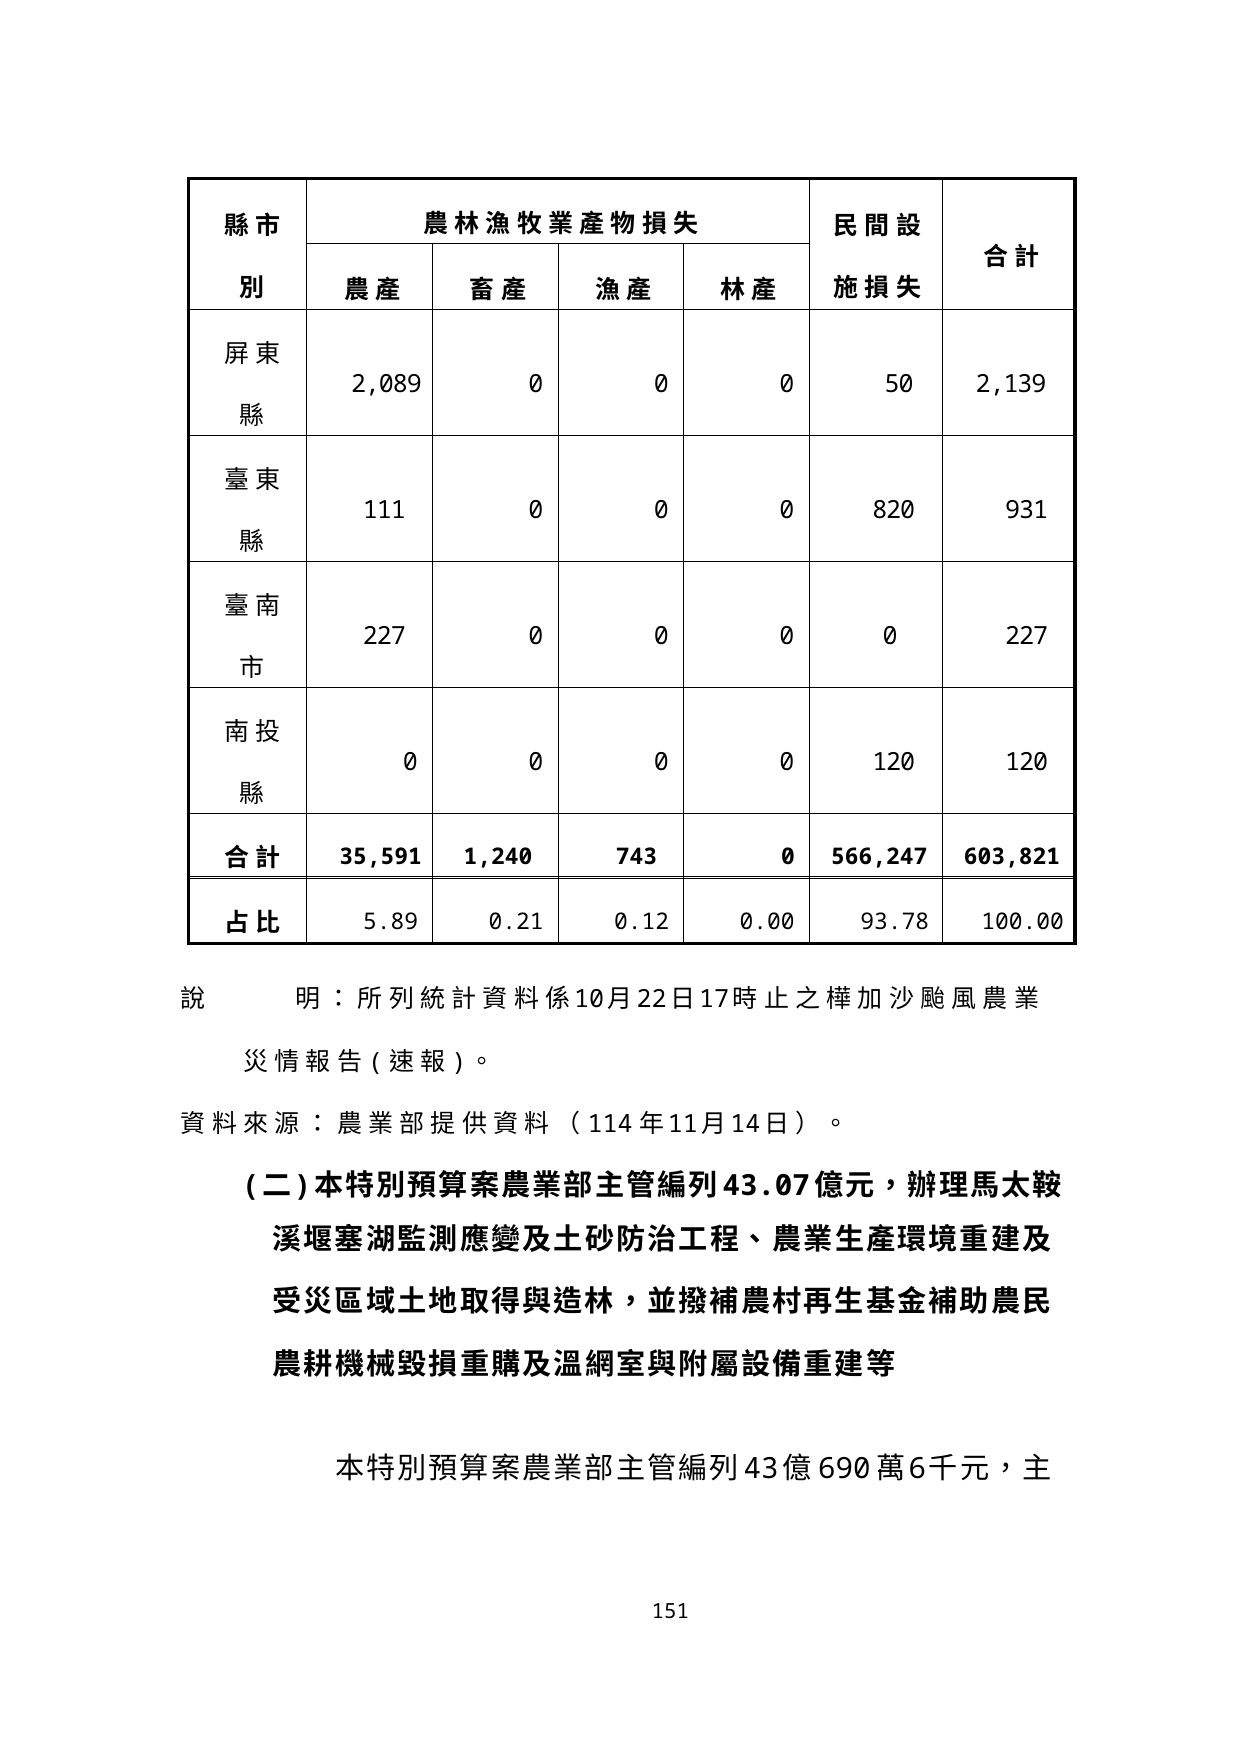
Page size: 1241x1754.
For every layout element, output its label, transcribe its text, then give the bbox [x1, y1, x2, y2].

table_cell 合計 [190, 814, 306, 876]
table_cell 0 [433, 436, 558, 561]
table_cell 100.00 [943, 879, 1073, 942]
text 資料來源：農業部提供資料（114年11月14日）。 [177, 1070, 1063, 1132]
table_cell 0 [684, 436, 809, 561]
table_header 合計 [943, 180, 1073, 308]
table_cell 占比 [190, 879, 306, 942]
table_cell 0 [559, 436, 683, 561]
table_cell 畜產 [433, 244, 558, 308]
table_cell 漁產 [559, 244, 683, 308]
table_cell 0 [810, 562, 942, 687]
table_cell 0 [433, 562, 558, 687]
table_header 農林漁牧業產物損失 [307, 180, 809, 243]
table_cell 0 [433, 310, 558, 434]
table_cell 111 [307, 436, 432, 561]
table_cell 50 [810, 310, 942, 434]
table_cell 93.78 [810, 879, 942, 942]
table_cell 0 [307, 688, 432, 813]
table_cell 743 [559, 814, 683, 876]
text 本特別預算案農業部主管編列43億690萬6千元，主 [266, 1382, 1063, 1507]
table_header 民間設施損失 [810, 180, 942, 308]
table_cell 820 [810, 436, 942, 561]
text 說 明：所列統計資料係10月22日17時止之樺加沙颱風農業災情報告(速報)。 [177, 945, 1063, 1070]
table_cell 0 [684, 688, 809, 813]
table_cell 35,591 [307, 814, 432, 876]
table_cell 南投縣 [190, 688, 306, 813]
table_cell 農產 [307, 244, 432, 308]
table_cell 120 [810, 688, 942, 813]
table_cell 120 [943, 688, 1073, 813]
table_cell 1,240 [433, 814, 558, 876]
table_cell 566,247 [810, 814, 942, 876]
table_cell 0 [684, 310, 809, 434]
table_cell 5.89 [307, 879, 432, 942]
table_header 縣市別 [190, 180, 306, 308]
table_cell 227 [307, 562, 432, 687]
text (二)本特別預算案農業部主管編列43.07億元，辦理馬太鞍溪堰塞湖監測應變及土砂防治工程、農業生產環境重建及受災區域土地取得與造林，並撥補農村再生基金補助農民農耕機械毀損重購及溫網室與附屬設備重建等 [236, 1132, 1063, 1382]
table_cell 2,139 [943, 310, 1073, 434]
table_cell 0 [684, 562, 809, 687]
table_cell 0 [559, 688, 683, 813]
table_cell 2,089 [307, 310, 432, 434]
table_cell 0 [559, 310, 683, 434]
table_cell 603,821 [943, 814, 1073, 876]
table_cell 屏東縣 [190, 310, 306, 434]
table_cell 林產 [684, 244, 809, 308]
table_cell 0 [433, 688, 558, 813]
table_cell 931 [943, 436, 1073, 561]
table_cell 0 [559, 562, 683, 687]
table_cell 臺南市 [190, 562, 306, 687]
table_cell 臺東縣 [190, 436, 306, 561]
table_cell 227 [943, 562, 1073, 687]
table_cell 0.21 [433, 879, 558, 942]
table_cell 0.12 [559, 879, 683, 942]
table_cell 0.00 [684, 879, 809, 942]
table_cell 0 [684, 814, 809, 876]
